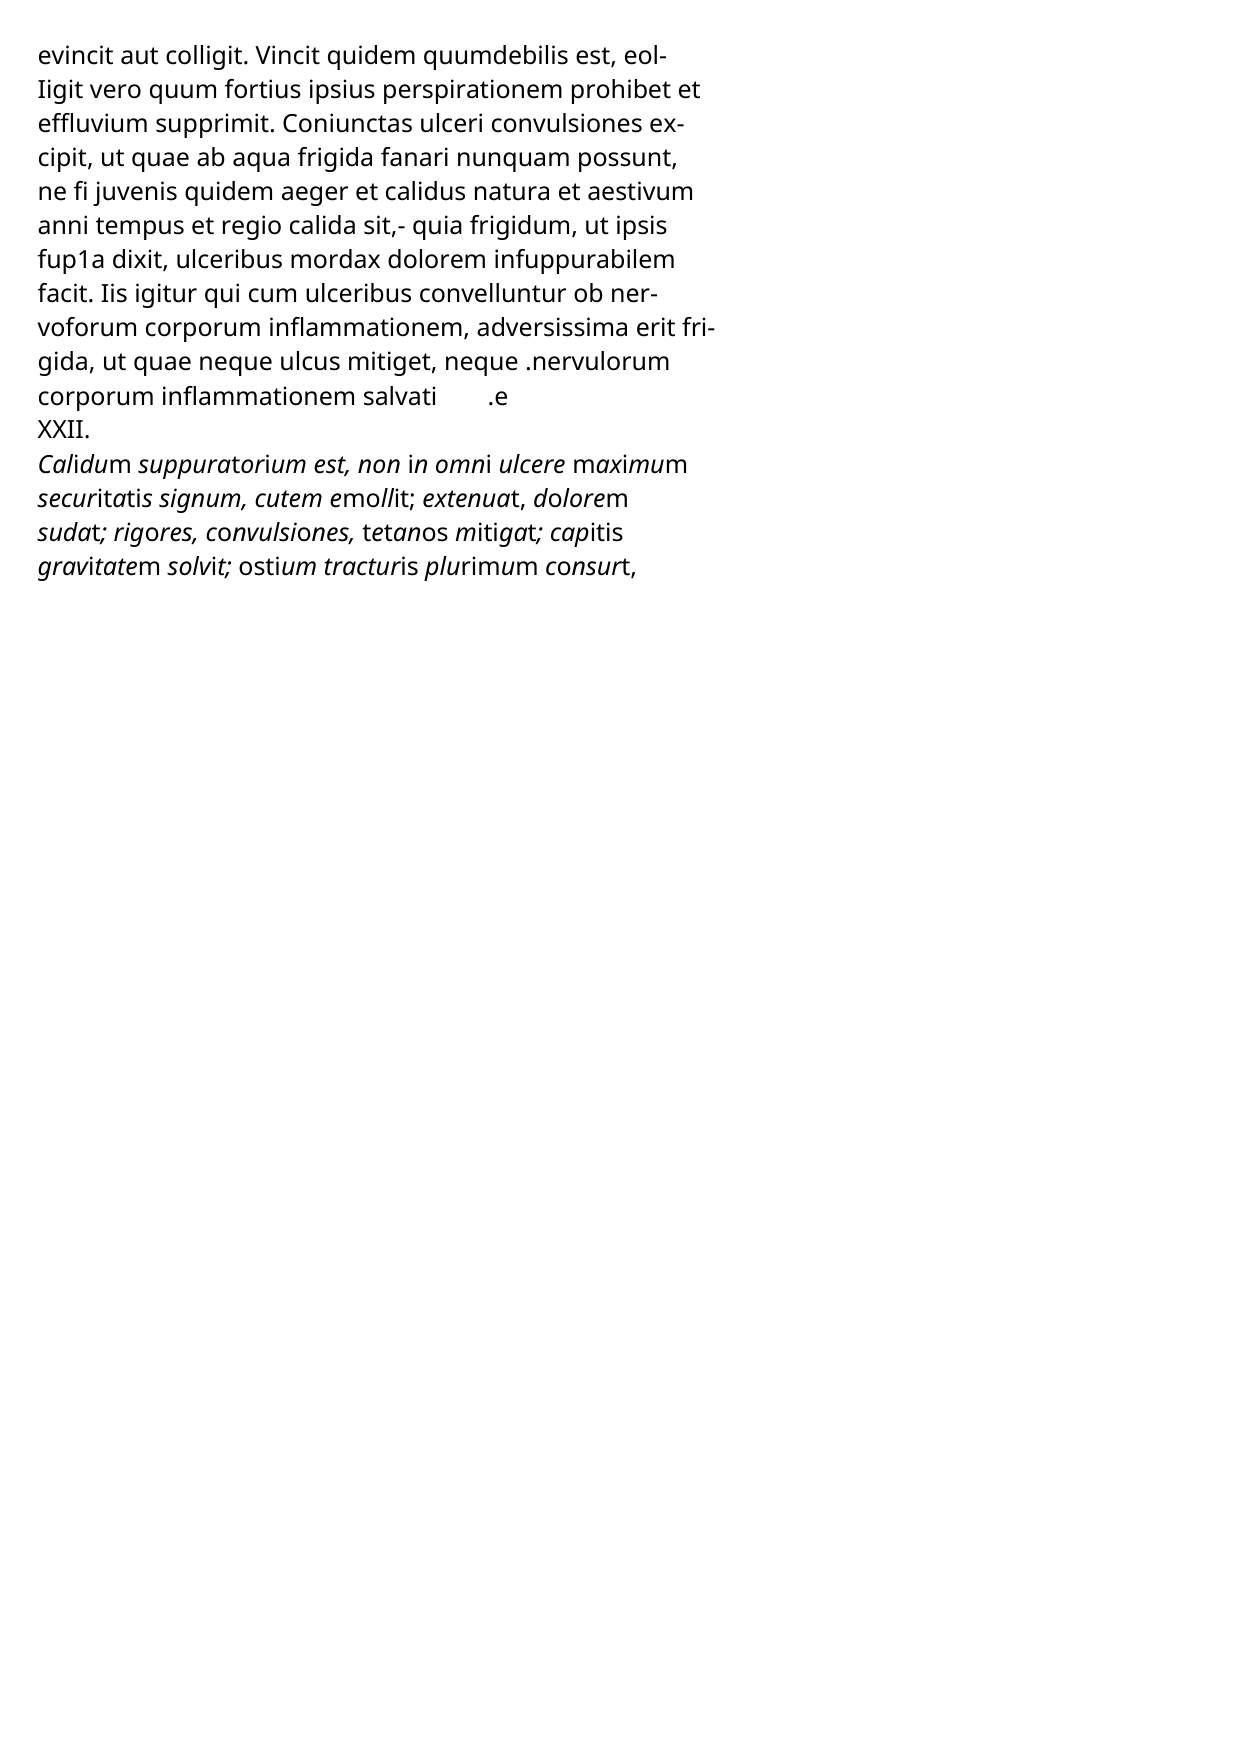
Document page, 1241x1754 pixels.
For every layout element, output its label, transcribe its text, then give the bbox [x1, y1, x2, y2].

text evincit aut colligit. Vincit quidem quumdebilis est, eol- Iigit vero quum fortius ipsius perspirationem prohibet et effluvium supprimit. Coniunctas ulceri convulsiones ex- cipit, ut quae ab aqua frigida fanari nunquam possunt, ne fi juvenis quidem aeger et calidus natura et aestivum anni tempus et regio calida sit,- quia frigidum, ut ipsis fup1a dixit, ulceribus mordax dolorem infuppurabilem facit. Iis igitur qui cum ulceribus convelluntur ob ner- voforum corporum inflammationem, adversissima erit fri- gida, ut quae neque ulcus mitiget, neque .nervulorum corporum inflammationem salvati .e [37, 37, 1203, 412]
text XXII. [37, 412, 1203, 446]
text Calidum suppuratorium est, non in omni ulcere maximum securitatis signum, cutem emollit; extenuat, dolorem sudat; rigores, convulsiones, tetanos mitigat; capitis gravitatem solvit; ostium tracturis plurimum consurt, [37, 446, 1203, 582]
